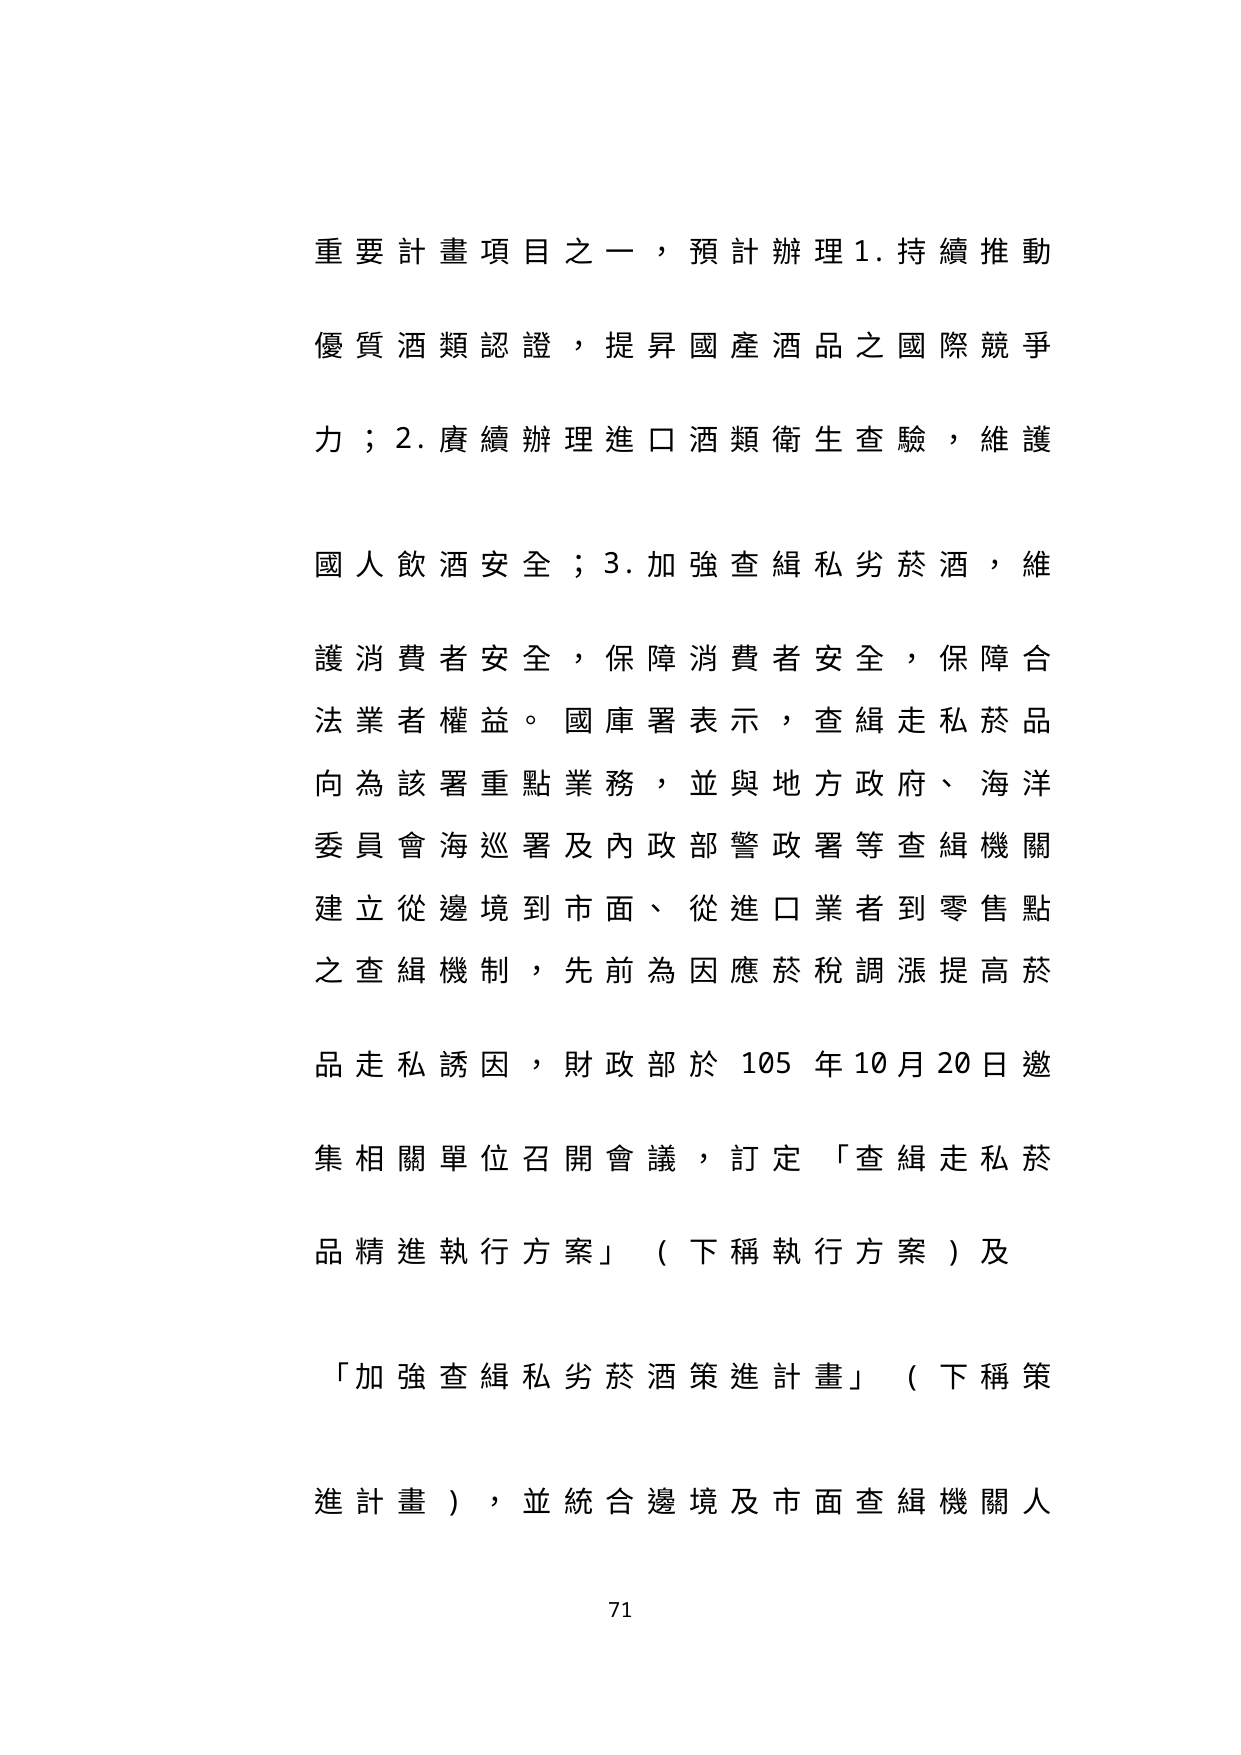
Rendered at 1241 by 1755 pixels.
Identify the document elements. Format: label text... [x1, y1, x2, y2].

text 重要計畫項目之一，預計辦理1.持續推動優質酒類認證，提昇國產酒品之國際競爭力；2.賡續辦理進口酒類衛生查驗，維護國人飲酒安全；3.加強查緝私劣菸酒，維護消費者安全，保障消費者安全，保障合法業者權益。國庫署表示，查緝走私菸品向為該署重點業務，並與地方政府、海洋委員會海巡署及內政部警政署等查緝機關建立從邊境到市面、從進口業者到零售點之查緝機制，先前為因應菸稅調漲提高菸品走私誘因，財政部於105年10月20日邀集相關單位召開會議，訂定「查緝走私菸品精進執行方案」(下稱執行方案)及「加強查緝私劣菸酒策進計畫」(下稱策進計畫)，並統合邊境及市面查緝機關人 [271, 177, 1058, 1552]
